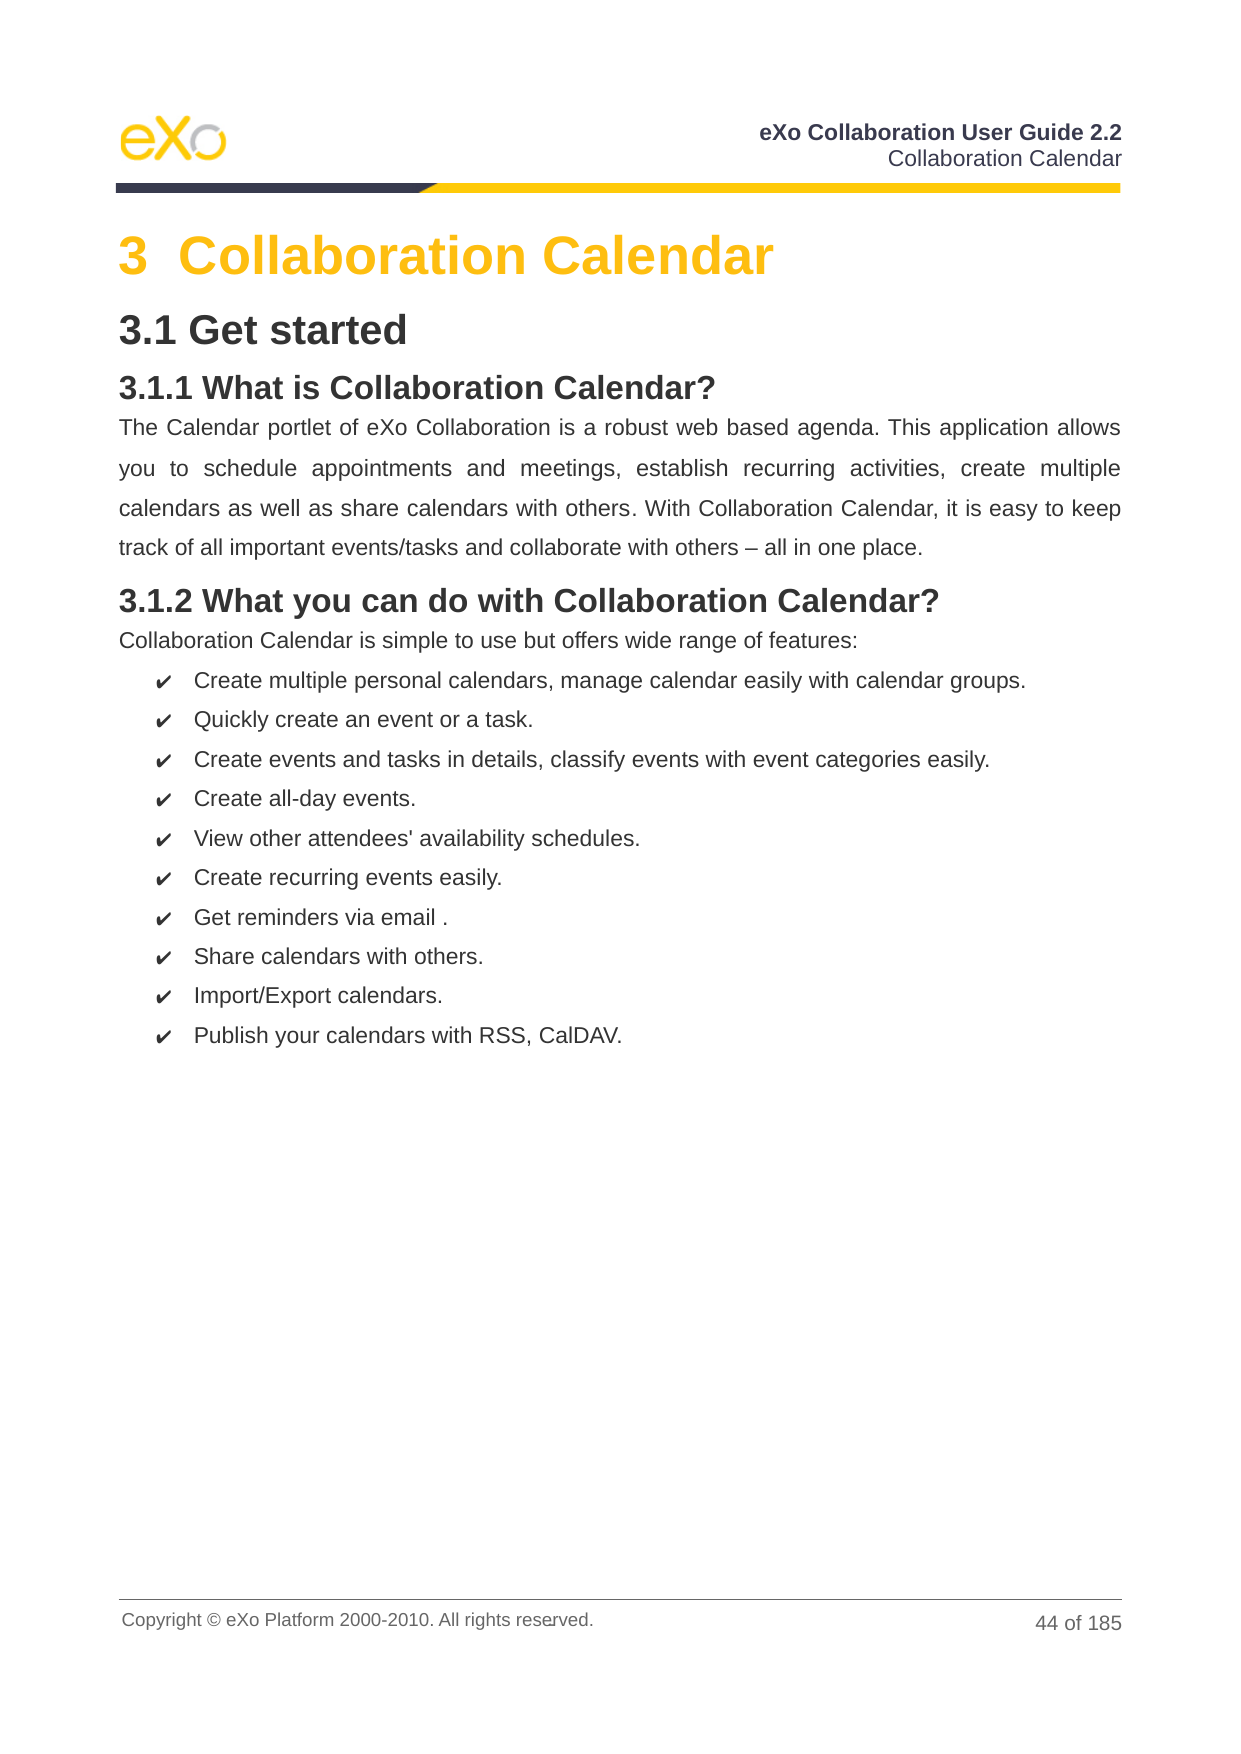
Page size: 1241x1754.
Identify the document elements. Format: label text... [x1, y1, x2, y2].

subtitle Collaboration Calendar [118, 223, 1122, 286]
list Create events and tasks in details, classify events with event categories easily. [156, 746, 1122, 772]
subtitle Get started [118, 305, 1122, 353]
list Get reminders via email . [156, 903, 1122, 930]
subtitle What is Collaboration Calendar? [118, 368, 1122, 407]
list View other attendees' availability schedules. [156, 824, 1122, 851]
subtitle What you can do with Collaboration Calendar? [118, 581, 1122, 620]
list Publish your calendars with RSS, CalDAV. [156, 1022, 1122, 1048]
list Import/Export calendars. [156, 982, 1122, 1009]
text Collaboration Calendar is simple to use but offers wide range of features: [118, 627, 1122, 653]
list Create recurring events easily. [156, 864, 1122, 890]
list Quickly create an event or a task. [156, 706, 1122, 732]
picture [120, 115, 227, 161]
list The Calendar portlet of eXo Collaboration is a robust web based agenda. This application allows you to schedule appointments and meetings, establish recurring activities, create multiple calendars as well as share calendars with others. With Collaboration Calendar, it is easy to keep track of all important events/tasks and collaborate with others – all in one place. [81, 414, 1122, 561]
list Share calendars with others. [156, 943, 1122, 969]
picture [115, 183, 1121, 193]
list Create multiple personal calendars, manage calendar easily with calendar groups. [156, 667, 1122, 693]
list Create all-day events. [156, 785, 1122, 811]
